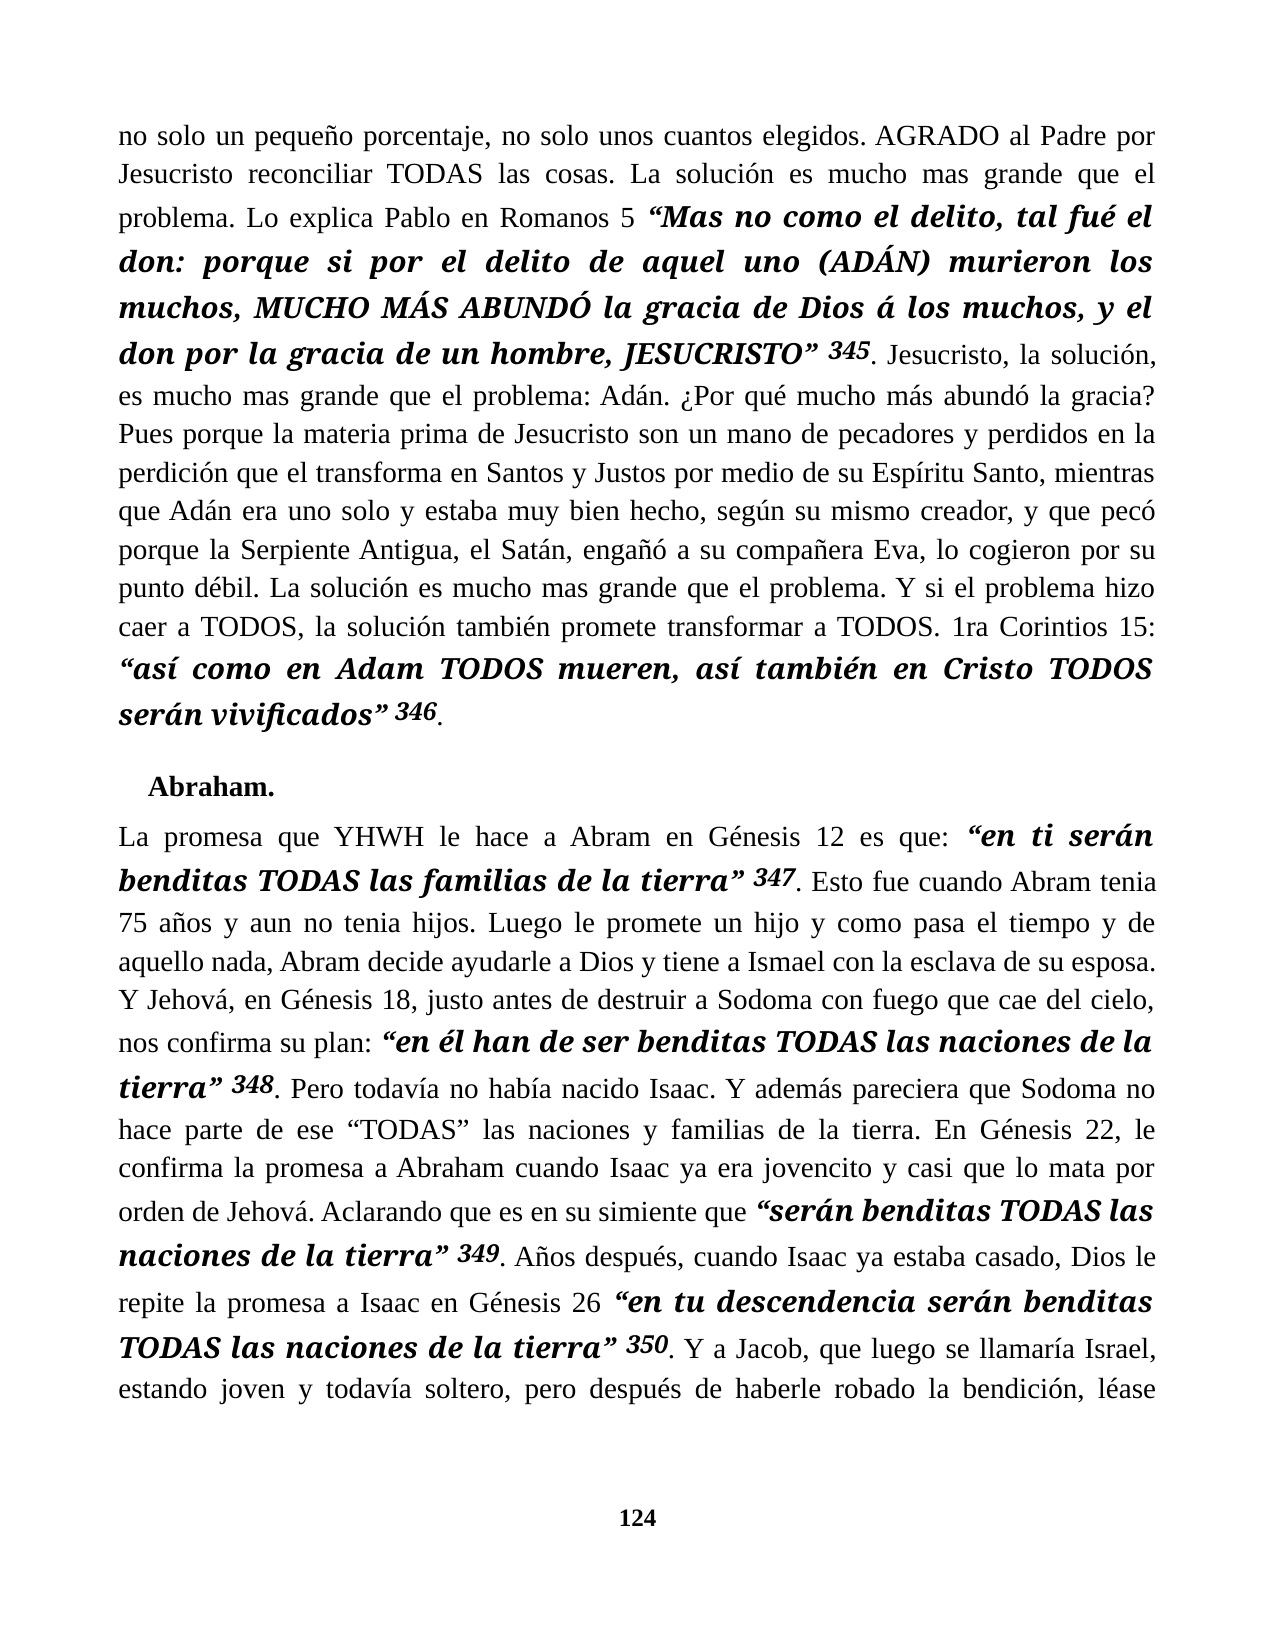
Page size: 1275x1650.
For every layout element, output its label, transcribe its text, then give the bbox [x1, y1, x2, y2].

text no solo un pequeño porcentaje, no solo unos cuantos elegidos. AGRADO al Padre por Jesucristo reconciliar TODAS las cosas. La solución es mucho mas grande que el problema. Lo explica Pablo en Romanos 5 “Mas no como el delito, tal fué el don: porque si por el delito de aquel uno (ADÁN) murieron los muchos, MUCHO MÁS ABUNDÓ la gracia de Dios á los muchos, y el don por la gracia de un hombre, JESUCRISTO” . Jesucristo, la solución, es mucho mas grande que el problema: Adán. ¿Por qué mucho más abundó la gracia? Pues porque la materia prima de Jesucristo son un mano de pecadores y perdidos en la perdición que el transforma en Santos y Justos por medio de su Espíritu Santo, mientras que Adán era uno solo y estaba muy bien hecho, según su mismo creador, y que pecó porque la Serpiente Antigua, el Satán, engañó a su compañera Eva, lo cogieron por su punto débil. La solución es mucho mas grande que el problema. Y si el problema hizo caer a TODOS, la solución también promete transformar a TODOS. 1ra Corintios 15: “así como en Adam TODOS mueren, así también en Cristo TODOS serán vivificados” . [118, 118, 1157, 734]
text La promesa que YHWH le hace a Abram en Génesis 12 es que: “en ti serán benditas TODAS las familias de la tierra” . Esto fue cuando Abram tenia 75 años y aun no tenia hijos. Luego le promete un hijo y como pasa el tiempo y de aquello nada, Abram decide ayudarle a Dios y tiene a Ismael con la esclava de su esposa. Y Jehová, en Génesis 18, justo antes de destruir a Sodoma con fuego que cae del cielo, nos confirma su plan: “en él han de ser benditas TODAS las naciones de la tierra” . Pero todavía no había nacido Isaac. Y además pareciera que Sodoma no hace parte de ese “TODAS” las naciones y familias de la tierra. En Génesis 22, le confirma la promesa a Abraham cuando Isaac ya era jovencito y casi que lo mata por orden de Jehová. Aclarando que es en su simiente que “serán benditas TODAS las naciones de la tierra” . Años después, cuando Isaac ya estaba casado, Dios le repite la promesa a Isaac en Génesis 26 “en tu descendencia serán benditas TODAS las naciones de la tierra” . Y a Jacob, que luego se llamaría Israel, estando joven y todavía soltero, pero después de haberle robado la bendición, léase [118, 815, 1157, 1405]
subtitle Abraham. [148, 769, 1157, 802]
